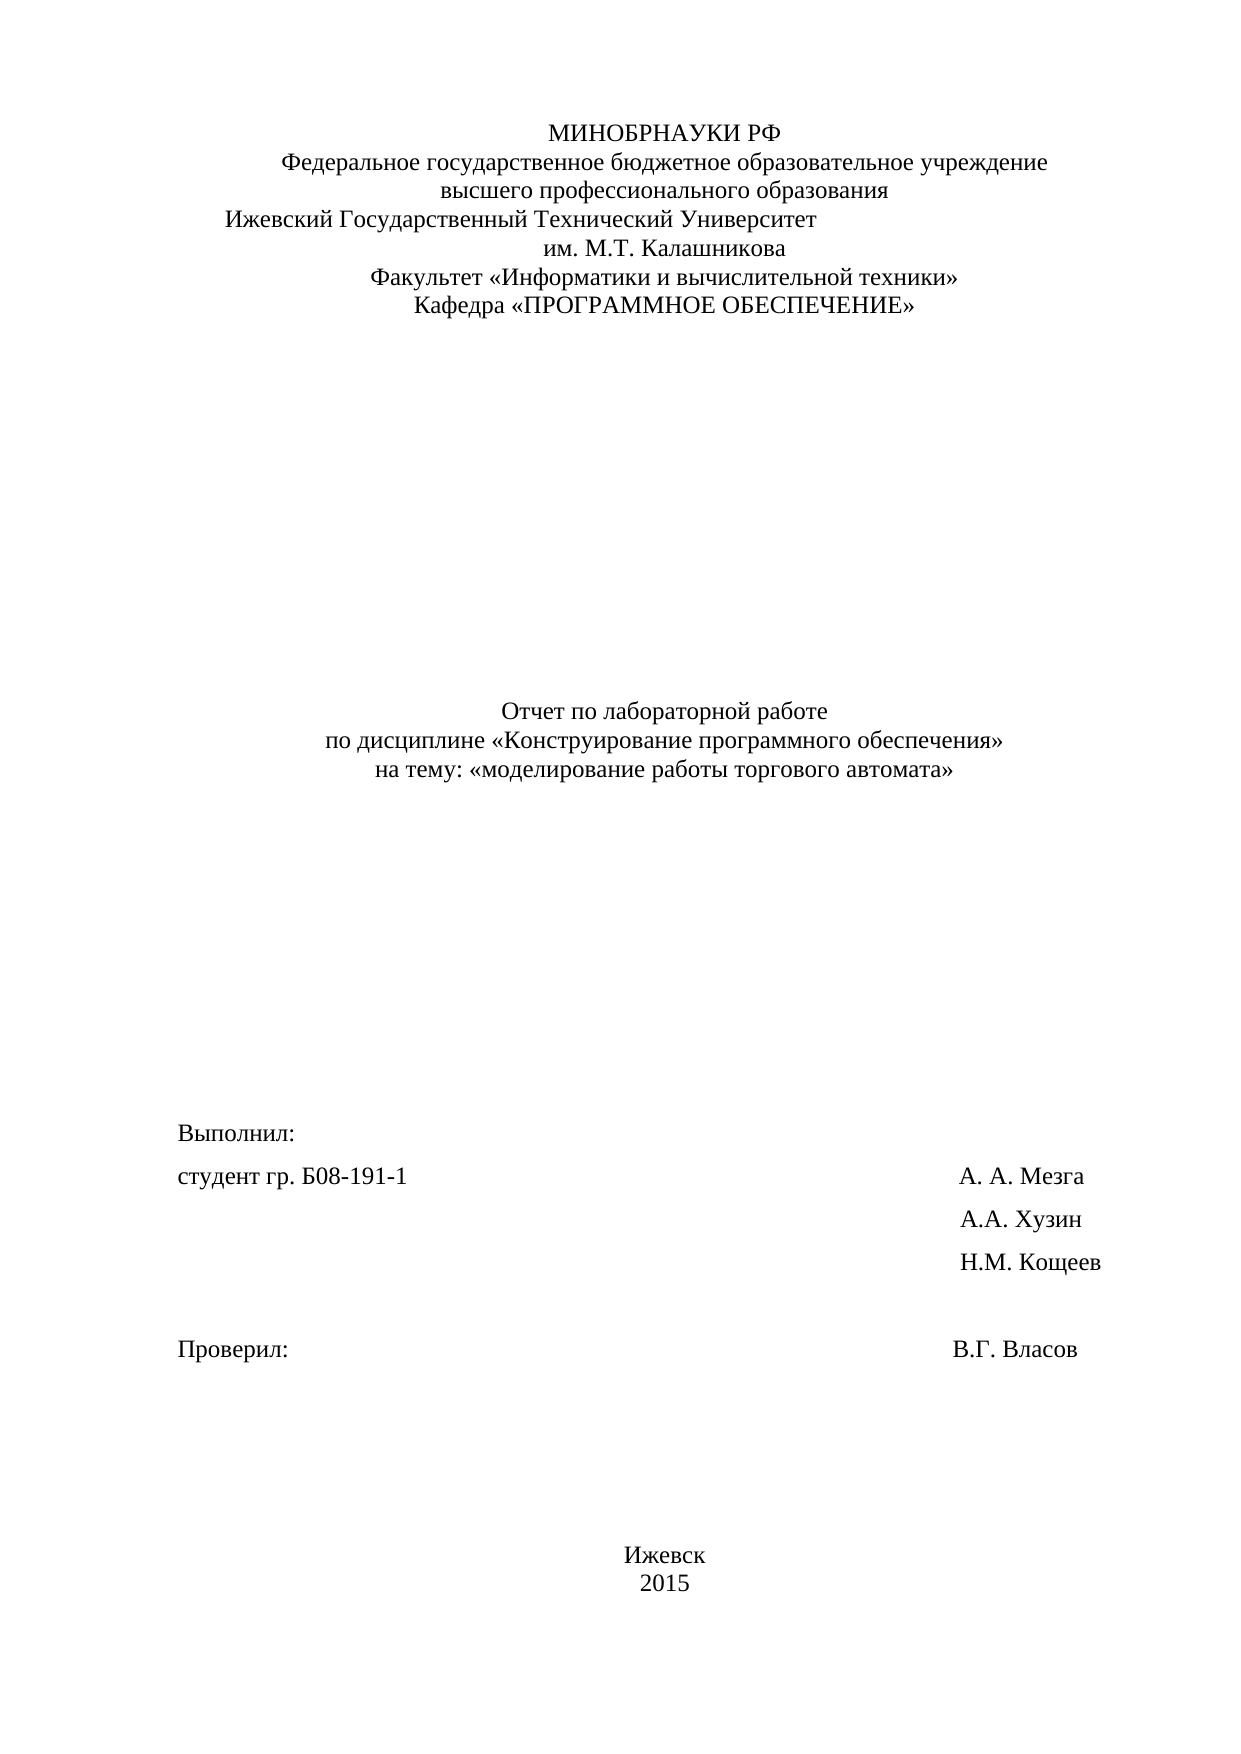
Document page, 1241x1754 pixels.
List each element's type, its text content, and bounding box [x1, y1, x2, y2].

text на тему: «моделирование работы торгового автомата» [177, 754, 1152, 783]
text 2015 [177, 1568, 1152, 1597]
text Кафедра «ПРОГРАММНОЕ ОБЕСПЕЧЕНИЕ» [177, 291, 1152, 319]
text Ижевск [177, 1540, 1152, 1568]
text Федеральное государственное бюджетное образовательное учреждение [177, 147, 1152, 176]
text Н.М. Кощеев [177, 1247, 1152, 1276]
text по дисциплине «Конструирование программного обеспечения» [177, 725, 1152, 754]
text Выполнил: [177, 1118, 1152, 1147]
text А.А. Хузин [177, 1204, 1152, 1233]
text им. М.Т. Калашникова [177, 233, 1152, 262]
text Ижевский Государственный Технический Университет [177, 204, 1152, 233]
text Проверил: В.Г. Власов [177, 1334, 1152, 1362]
text высшего профессионального образования [177, 176, 1152, 204]
text Отчет по лабораторной работе [177, 696, 1152, 725]
text студент гр. Б08-191-1 А. А. Мезга [177, 1161, 1152, 1190]
text МИНОБРНАУКИ РФ [177, 118, 1152, 147]
text Факультет «Информатики и вычислительной техники» [177, 262, 1152, 291]
